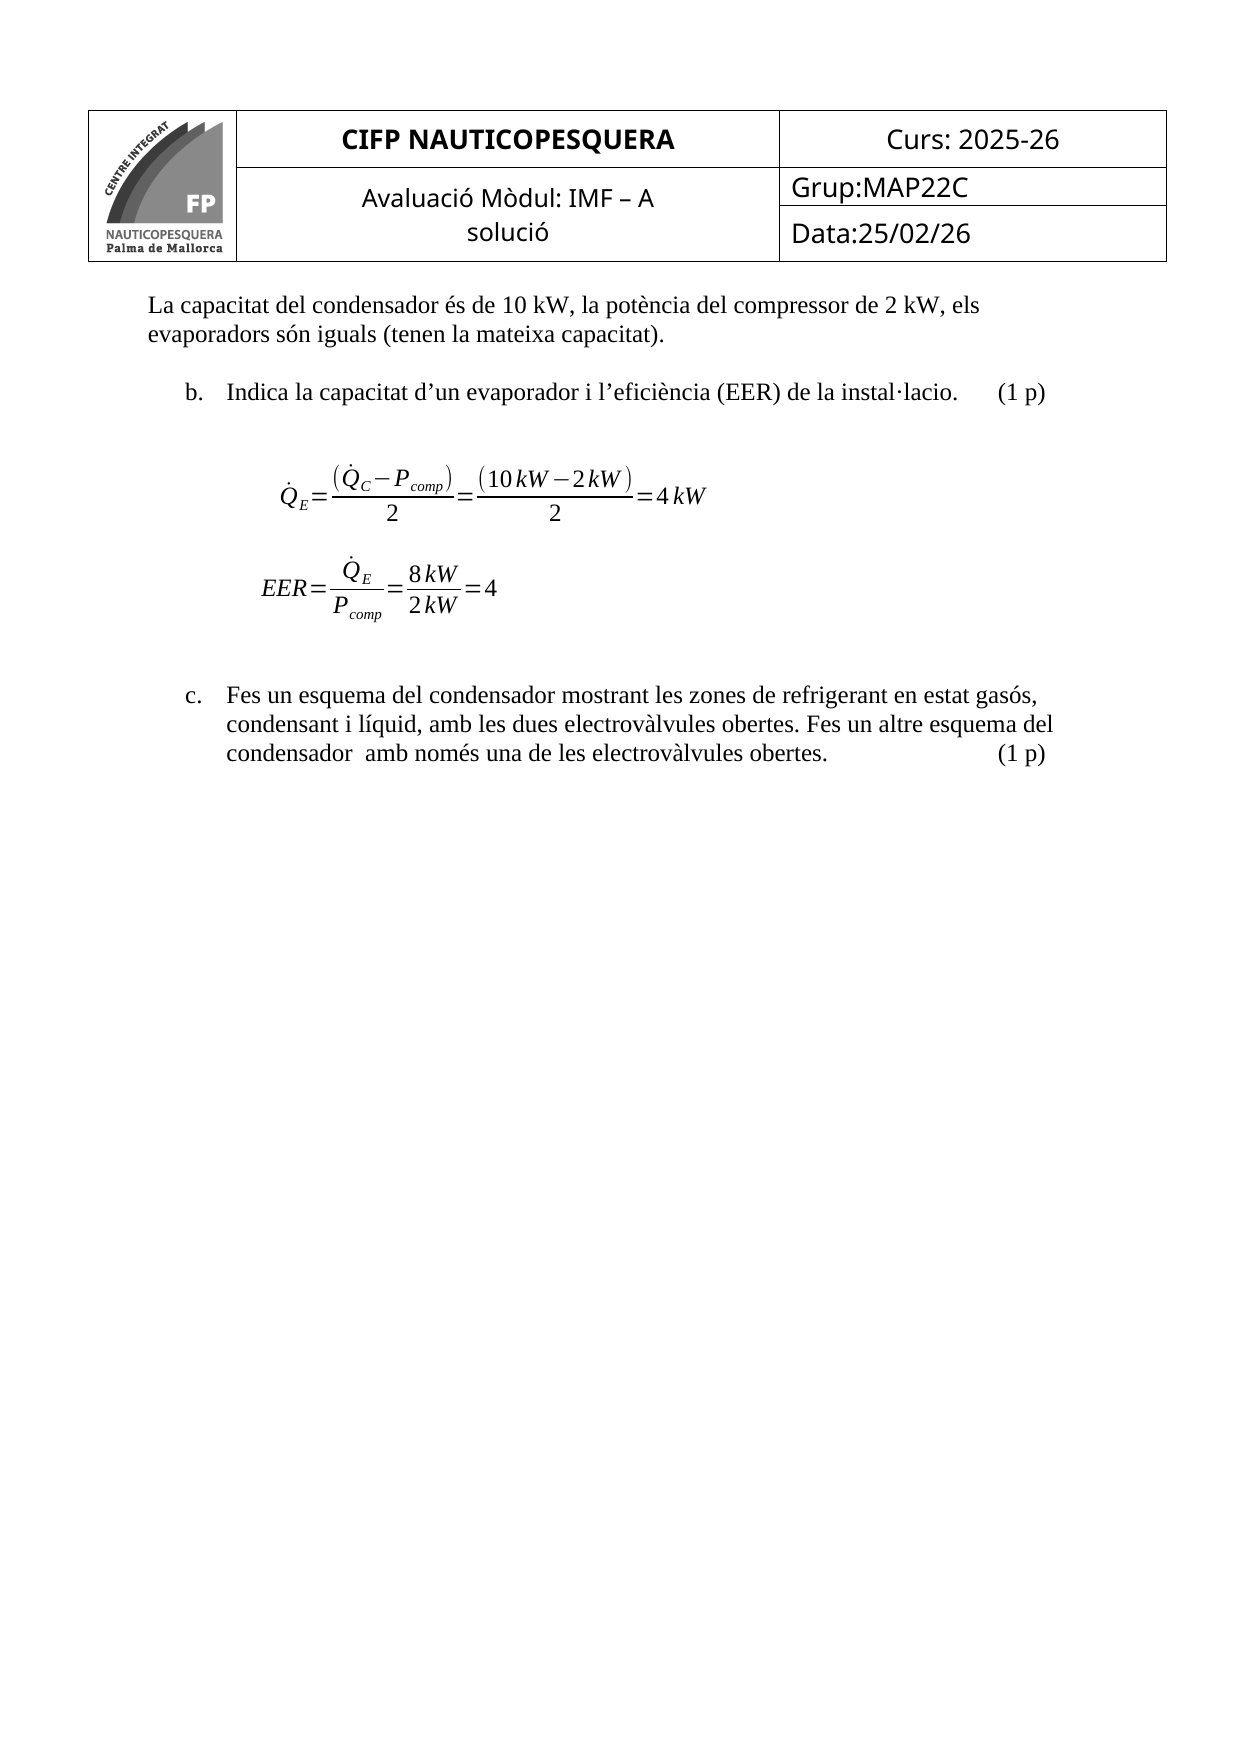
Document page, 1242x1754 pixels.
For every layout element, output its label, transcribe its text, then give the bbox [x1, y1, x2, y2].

list Fes un esquema del condensador mostrant les zones de refrigerant en estat gasós, condensant i líquid, amb les dues electrovàlvules obertes. Fes un altre esquema del condensador amb només una de les electrovàlvules obertes. (1 p) [185, 680, 1094, 767]
text La capacitat del condensador és de 10 kW, la potència del compressor de 2 kW, els evaporadors són iguals (tenen la mateixa capacitat). [148, 290, 1094, 348]
list Indica la capacitat d’un evaporador i l’eficiència (EER) de la instal·lacio. (1 p) [185, 377, 1094, 405]
picture [100, 111, 229, 260]
